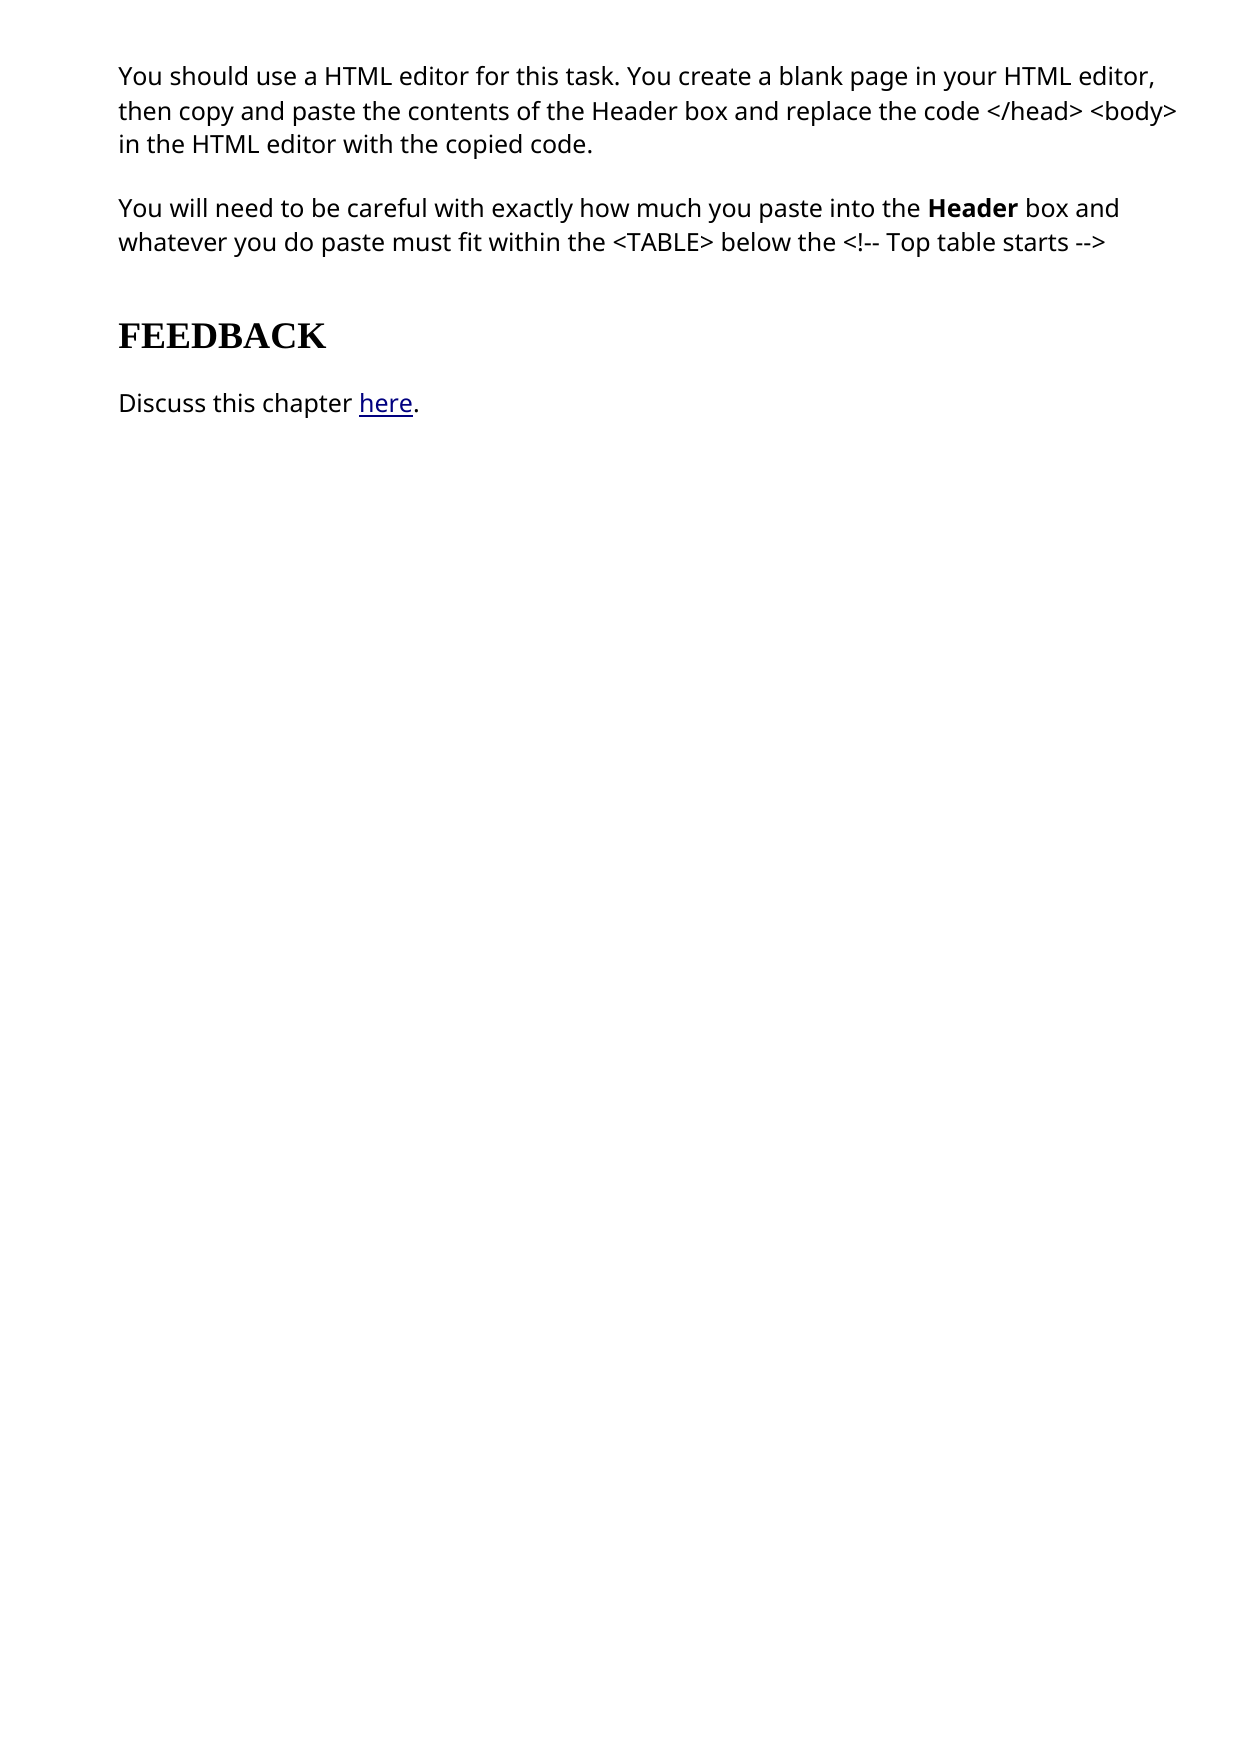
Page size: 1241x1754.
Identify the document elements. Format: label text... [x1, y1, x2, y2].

text You will need to be careful with exactly how much you paste into the Header box and whatever you do paste must fit within the <TABLE> below the <!-- Top table starts --> [118, 191, 1181, 259]
text You should use a HTML editor for this task. You create a blank page in your HTML editor, then copy and paste the contents of the Header box and replace the code </head> <body> in the HTML editor with the copied code. [118, 59, 1181, 161]
subtitle Feedback [118, 313, 1181, 356]
text Discuss this chapter here. [118, 386, 1181, 420]
